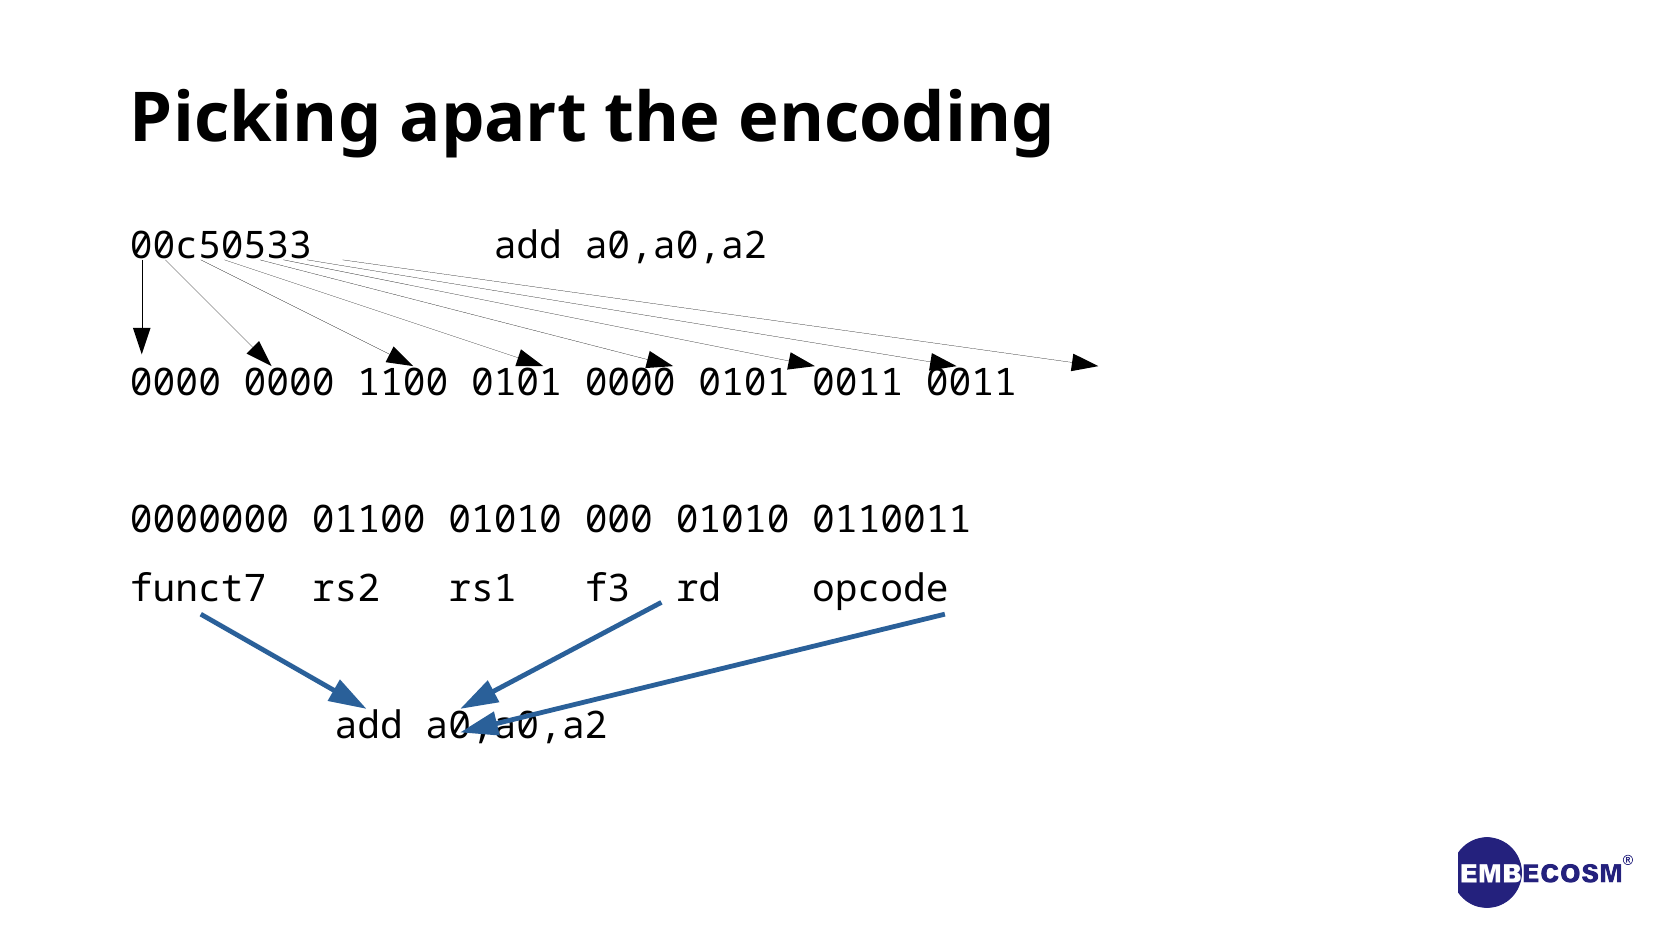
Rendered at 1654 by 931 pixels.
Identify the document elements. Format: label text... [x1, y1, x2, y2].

picture [1458, 837, 1633, 908]
title Picking apart the encoding [129, 37, 1571, 193]
list 00c50533 add a0,a0,a2 0000 0000 1100 0101 0000 0101 0011 0011 0000000 01100 01010 000 01010 0110011 funct7 rs2 rs1 f3 rd opcode add a0,a0,a2 [129, 217, 1571, 758]
